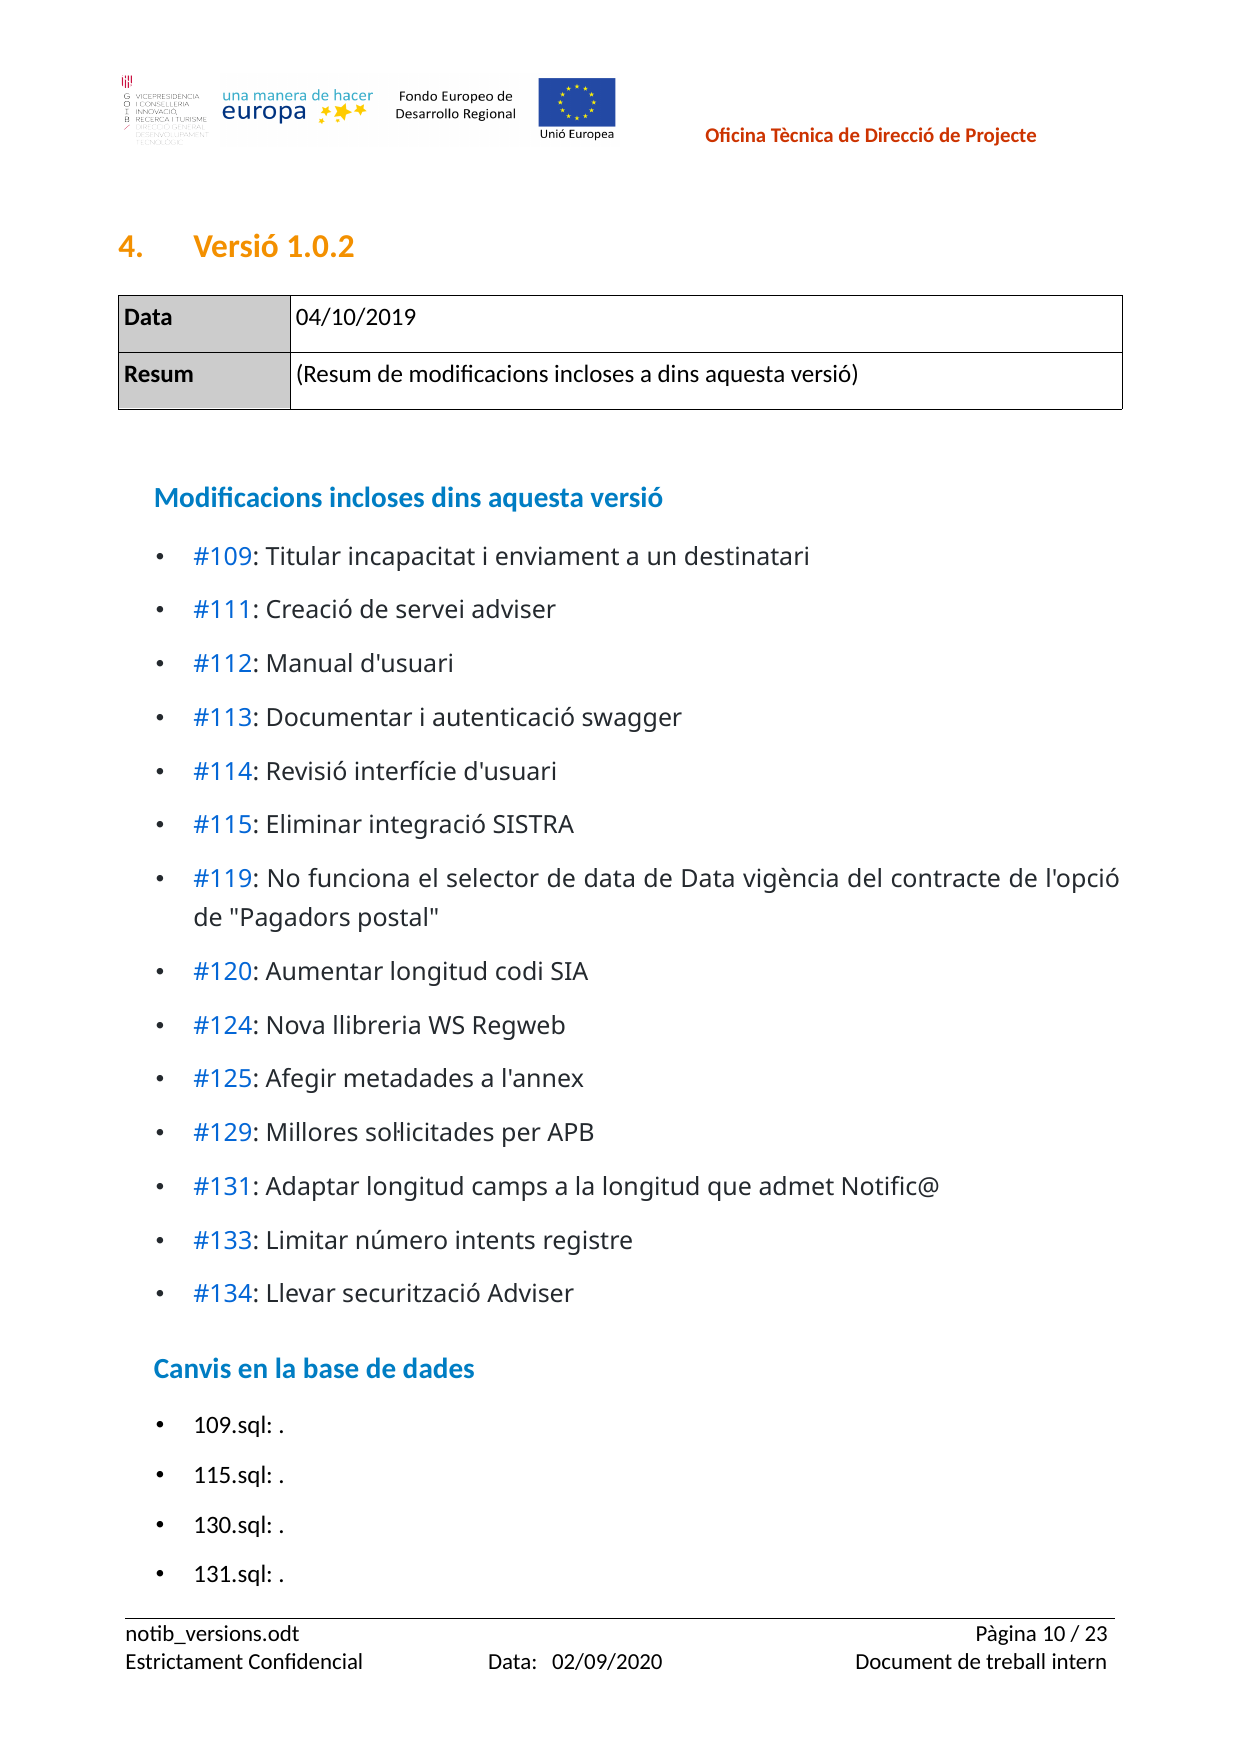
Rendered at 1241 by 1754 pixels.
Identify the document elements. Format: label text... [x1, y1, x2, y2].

table_cell (Resum de modificacions incloses a dins aquesta versió) [291, 353, 1122, 408]
list 130.sql: . [156, 1509, 1122, 1539]
list #112: Manual d'usuari [156, 646, 1122, 680]
list #120: Aumentar longitud codi SIA [156, 953, 1122, 988]
picture [118, 73, 213, 147]
list #115: Eliminar integració SISTRA [156, 807, 1122, 841]
list #124: Nova llibreria WS Regweb [156, 1007, 1122, 1041]
table_cell Resum [119, 353, 290, 408]
list #131: Adaptar longitud camps a la longitud que admet Notific@ [156, 1168, 1122, 1203]
list #125: Afegir metadades a l'annex [156, 1061, 1122, 1095]
subtitle Canvis en la base de dades [153, 1350, 1122, 1386]
table_header 04/10/2019 [291, 296, 1122, 352]
list 131.sql: . [156, 1558, 1122, 1589]
list #114: Revisió interfície d'usuari [156, 753, 1122, 787]
list #111: Creació de servei adviser [156, 592, 1122, 626]
picture [219, 73, 621, 147]
list #133: Limitar número intents registre [156, 1222, 1122, 1256]
list #129: Millores sol·licitades per APB [156, 1115, 1122, 1149]
list #134: Llevar securització Adviser [156, 1276, 1122, 1310]
list #109: Titular incapacitat i enviament a un destinatari [156, 538, 1122, 572]
list 109.sql: . [156, 1410, 1122, 1440]
list #119: No funciona el selector de data de Data vigència del contracte de l'opció de "Pagadors postal" [156, 861, 1122, 934]
list #113: Documentar i autenticació swagger [156, 699, 1122, 733]
subtitle Modificacions incloses dins aquesta versió [153, 479, 1122, 514]
subtitle Versió 1.0.2 [118, 225, 1122, 266]
list 115.sql: . [156, 1459, 1122, 1490]
table_header Data [119, 296, 290, 352]
